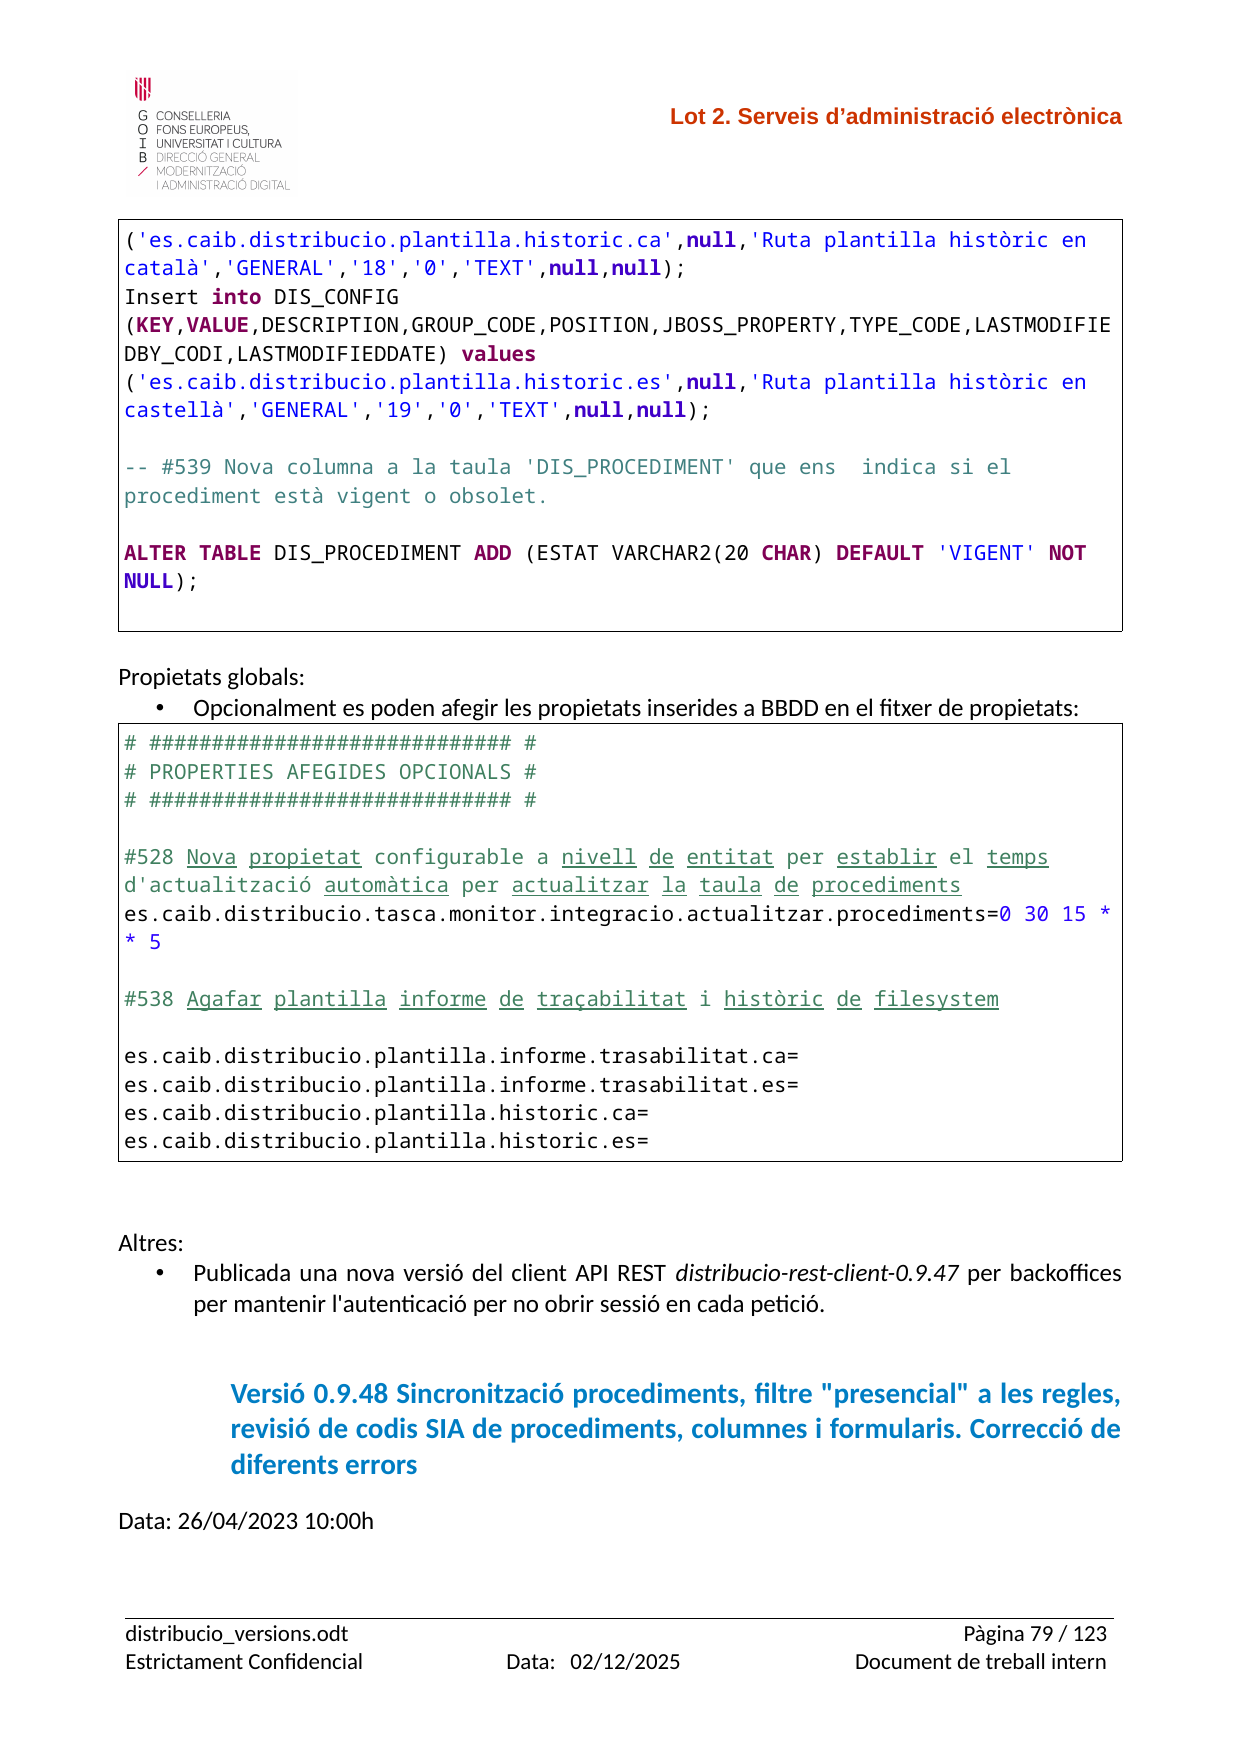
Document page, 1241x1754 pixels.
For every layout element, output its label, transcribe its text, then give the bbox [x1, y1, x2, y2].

table_header ('es.caib.distribucio.plantilla.historic.ca',null,'Ruta plantilla històric en català','GENERAL','18','0','TEXT',null,null); Insert into DIS_CONFIG (KEY,VALUE,DESCRIPTION,GROUP_CODE,POSITION,JBOSS_PROPERTY,TYPE_CODE,LASTMODIFIEDBY_CODI,LASTMODIFIEDDATE) values ('es.caib.distribucio.plantilla.historic.es',null,'Ruta plantilla històric en castellà','GENERAL','19','0','TEXT',null,null); -- #539 Nova columna a la taula 'DIS_PROCEDIMENT' que ens indica si el procediment està vigent o obsolet. ALTER TABLE DIS_PROCEDIMENT ADD (ESTAT VARCHAR2(20 CHAR) DEFAULT 'VIGENT' NOT NULL); [119, 220, 1122, 631]
list Opcionalment es poden afegir les propietats inserides a BBDD en el fitxer de propietats: [156, 692, 1122, 723]
list Publicada una nova versió del client API REST distribucio-rest-client-0.9.47 per backoffices per mantenir l'autenticació per no obrir sessió en cada petició. [156, 1257, 1122, 1318]
subtitle Versió 0.9.48 Sincronització procediments, filtre "presencial" a les regles, revisió de codis SIA de procediments, columnes i formularis. Correcció de diferents errors [153, 1375, 1122, 1482]
text Data: 26/04/2023 10:00h [118, 1505, 1122, 1536]
text Propietats globals: [118, 662, 1122, 692]
picture [126, 70, 299, 197]
table_header # ############################# # # PROPERTIES AFEGIDES OPCIONALS # # ############################# # #528 Nova propietat configurable a nivell de entitat per establir el temps d'actualització automàtica per actualitzar la taula de procediments es.caib.distribucio.tasca.monitor.integracio.actualitzar.procediments=0 30 15 * * 5 #538 Agafar plantilla informe de traçabilitat i històric de filesystem es.caib.distribucio.plantilla.informe.trasabilitat.ca= es.caib.distribucio.plantilla.informe.trasabilitat.es= es.caib.distribucio.plantilla.historic.ca= es.caib.distribucio.plantilla.historic.es= [119, 724, 1122, 1161]
text Altres: [118, 1227, 1122, 1257]
